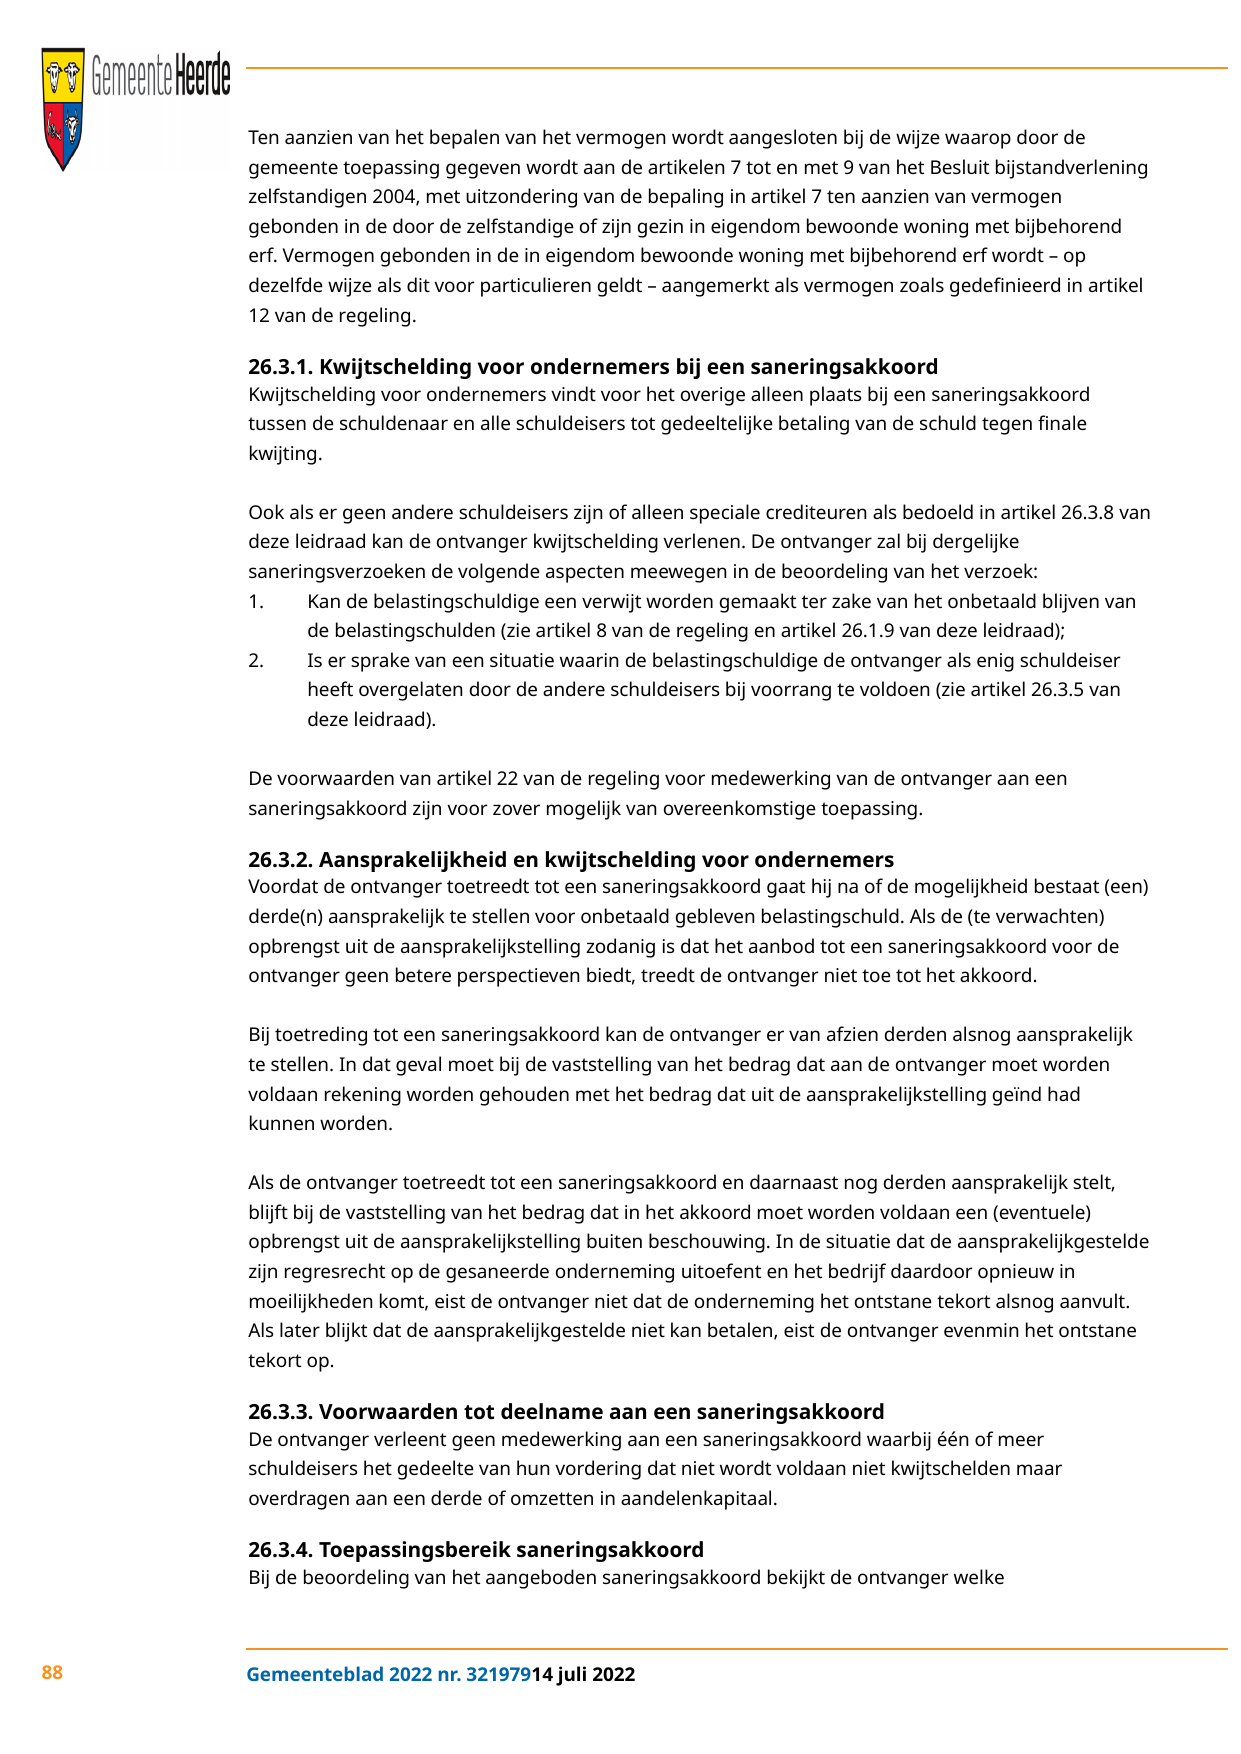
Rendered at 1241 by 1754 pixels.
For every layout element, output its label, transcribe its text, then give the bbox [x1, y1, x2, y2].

text 26.3.3. Voorwaarden tot deelname aan een saneringsakkoord [248, 1397, 1152, 1426]
text 26.3.4. Toepassingsbereik saneringsakkoord [248, 1536, 1152, 1564]
text 26.3.2. Aansprakelijkheid en kwijtschelding voor ondernemers [248, 845, 1152, 874]
list Kan de belastingschuldige een verwijt worden gemaakt ter zake van het onbetaald blijven van de belastingschulden (zie artikel 8 van de regeling en artikel 26.1.9 van deze leidraad); [248, 588, 1152, 643]
text De voorwaarden van artikel 22 van de regeling voor medewerking van de ontvanger aan een saneringsakkoord zijn voor zover mogelijk van overeenkomstige toepassing. [248, 765, 1152, 821]
text Ook als er geen andere schuldeisers zijn of alleen speciale crediteuren als bedoeld in artikel 26.3.8 van deze leidraad kan de ontvanger kwijtschelding verlenen. De ontvanger zal bij dergelijke saneringsverzoeken de volgende aspecten meewegen in de beoordeling van het verzoek: [248, 499, 1152, 584]
text 26.3.1. Kwijtschelding voor ondernemers bij een saneringsakkoord [248, 352, 1152, 381]
picture [41, 47, 231, 172]
list Is er sprake van een situatie waarin de belastingschuldige de ontvanger als enig schuldeiser heeft overgelaten door de andere schuldeisers bij voorrang te voldoen (zie artikel 26.3.5 van deze leidraad). [248, 647, 1152, 732]
text De ontvanger verleent geen medewerking aan een saneringsakkoord waarbij één of meer schuldeisers het gedeelte van hun vordering dat niet wordt voldaan niet kwijtschelden maar overdragen aan een derde of omzetten in aandelenkapitaal. [248, 1426, 1152, 1511]
text Als de ontvanger toetreedt tot een saneringsakkoord en daarnaast nog derden aansprakelijk stelt, blijft bij de vaststelling van het bedrag dat in het akkoord moet worden voldaan een (eventuele) opbrengst uit de aansprakelijkstelling buiten beschouwing. In de situatie dat de aansprakelijkgestelde zijn regresrecht op de gesaneerde onderneming uitoefent en het bedrijf daardoor opnieuw in moeilijkheden komt, eist de ontvanger niet dat de onderneming het ontstane tekort alsnog aanvult. Als later blijkt dat de aansprakelijkgestelde niet kan betalen, eist de ontvanger evenmin het ontstane tekort op. [248, 1169, 1152, 1373]
text Bij de beoordeling van het aangeboden saneringsakkoord bekijkt de ontvanger welke [248, 1564, 1152, 1590]
text Ten aanzien van het bepalen van het vermogen wordt aangesloten bij de wijze waarop door de gemeente toepassing gegeven wordt aan de artikelen 7 tot en met 9 van het Besluit bijstandverlening zelfstandigen 2004, met uitzondering van de bepaling in artikel 7 ten aanzien van vermogen gebonden in de door de zelfstandige of zijn gezin in eigendom bewoonde woning met bijbehorend erf. Vermogen gebonden in de in eigendom bewoonde woning met bijbehorend erf wordt – op dezelfde wijze als dit voor particulieren geldt – aangemerkt als vermogen zoals gedefinieerd in artikel 12 van de regeling. [248, 124, 1152, 328]
text Kwijtschelding voor ondernemers vindt voor het overige alleen plaats bij een saneringsakkoord tussen de schuldenaar en alle schuldeisers tot gedeeltelijke betaling van de schuld tegen finale kwijting. [248, 381, 1152, 466]
text Voordat de ontvanger toetreedt tot een saneringsakkoord gaat hij na of de mogelijkheid bestaat (een) derde(n) aansprakelijk te stellen voor onbetaald gebleven belastingschuld. Als de (te verwachten) opbrengst uit de aansprakelijkstelling zodanig is dat het aanbod tot een saneringsakkoord voor de ontvanger geen betere perspectieven biedt, treedt de ontvanger niet toe tot het akkoord. [248, 874, 1152, 988]
text Bij toetreding tot een saneringsakkoord kan de ontvanger er van afzien derden alsnog aansprakelijk te stellen. In dat geval moet bij de vaststelling van het bedrag dat aan de ontvanger moet worden voldaan rekening worden gehouden met het bedrag dat uit de aansprakelijkstelling geïnd had kunnen worden. [248, 1022, 1152, 1136]
